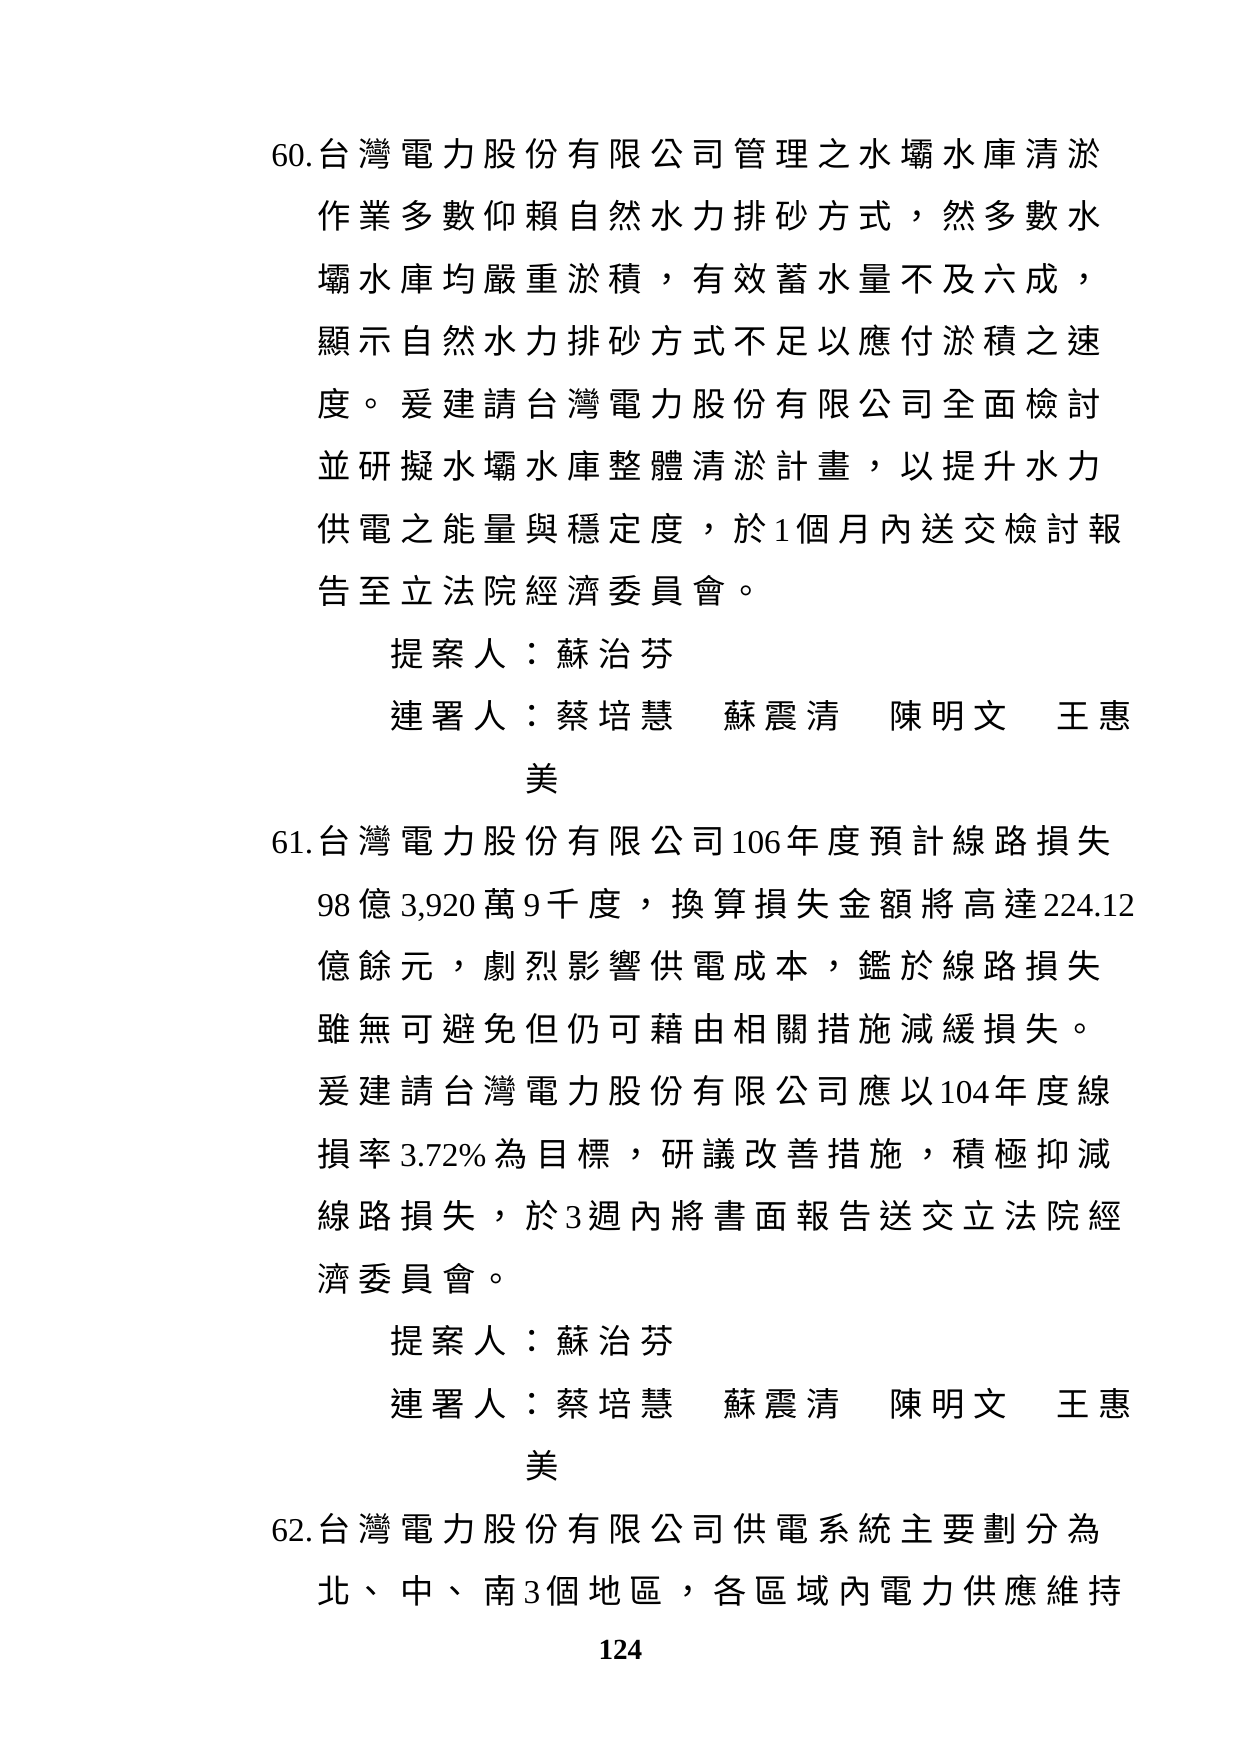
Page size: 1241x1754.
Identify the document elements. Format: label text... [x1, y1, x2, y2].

list 台灣電力股份有限公司管理之水壩水庫清淤作業多數仰賴自然水力排砂方式，然多數水壩水庫均嚴重淤積，有效蓄水量不及六成，顯示自然水力排砂方式不足以應付淤積之速度。爰建請台灣電力股份有限公司全面檢討並研擬水壩水庫整體清淤計畫，以提升水力供電之能量與穩定度，於1個月內送交檢討報告至立法院經濟委員會。 [267, 110, 1136, 610]
text 連署人：蔡培慧 蘇震清 陳明文 王惠美 [381, 1360, 1136, 1485]
list 台灣電力股份有限公司供電系統主要劃分為北、中、南3個地區，各區域內電力供應維持 [267, 1485, 1136, 1610]
list 台灣電力股份有限公司106年度預計線路損失98億3,920萬9千度，換算損失金額將高達224.12億餘元，劇烈影響供電成本，鑑於線路損失雖無可避免但仍可藉由相關措施減緩損失。爰建請台灣電力股份有限公司應以104年度線損率3.72%為目標，研議改善措施，積極抑減線路損失，於3週內將書面報告送交立法院經濟委員會。 [267, 798, 1136, 1298]
text 提案人：蘇治芬 [381, 1298, 1136, 1360]
text 連署人：蔡培慧 蘇震清 陳明文 王惠美 [381, 673, 1136, 798]
text 提案人：蘇治芬 [381, 610, 1136, 673]
